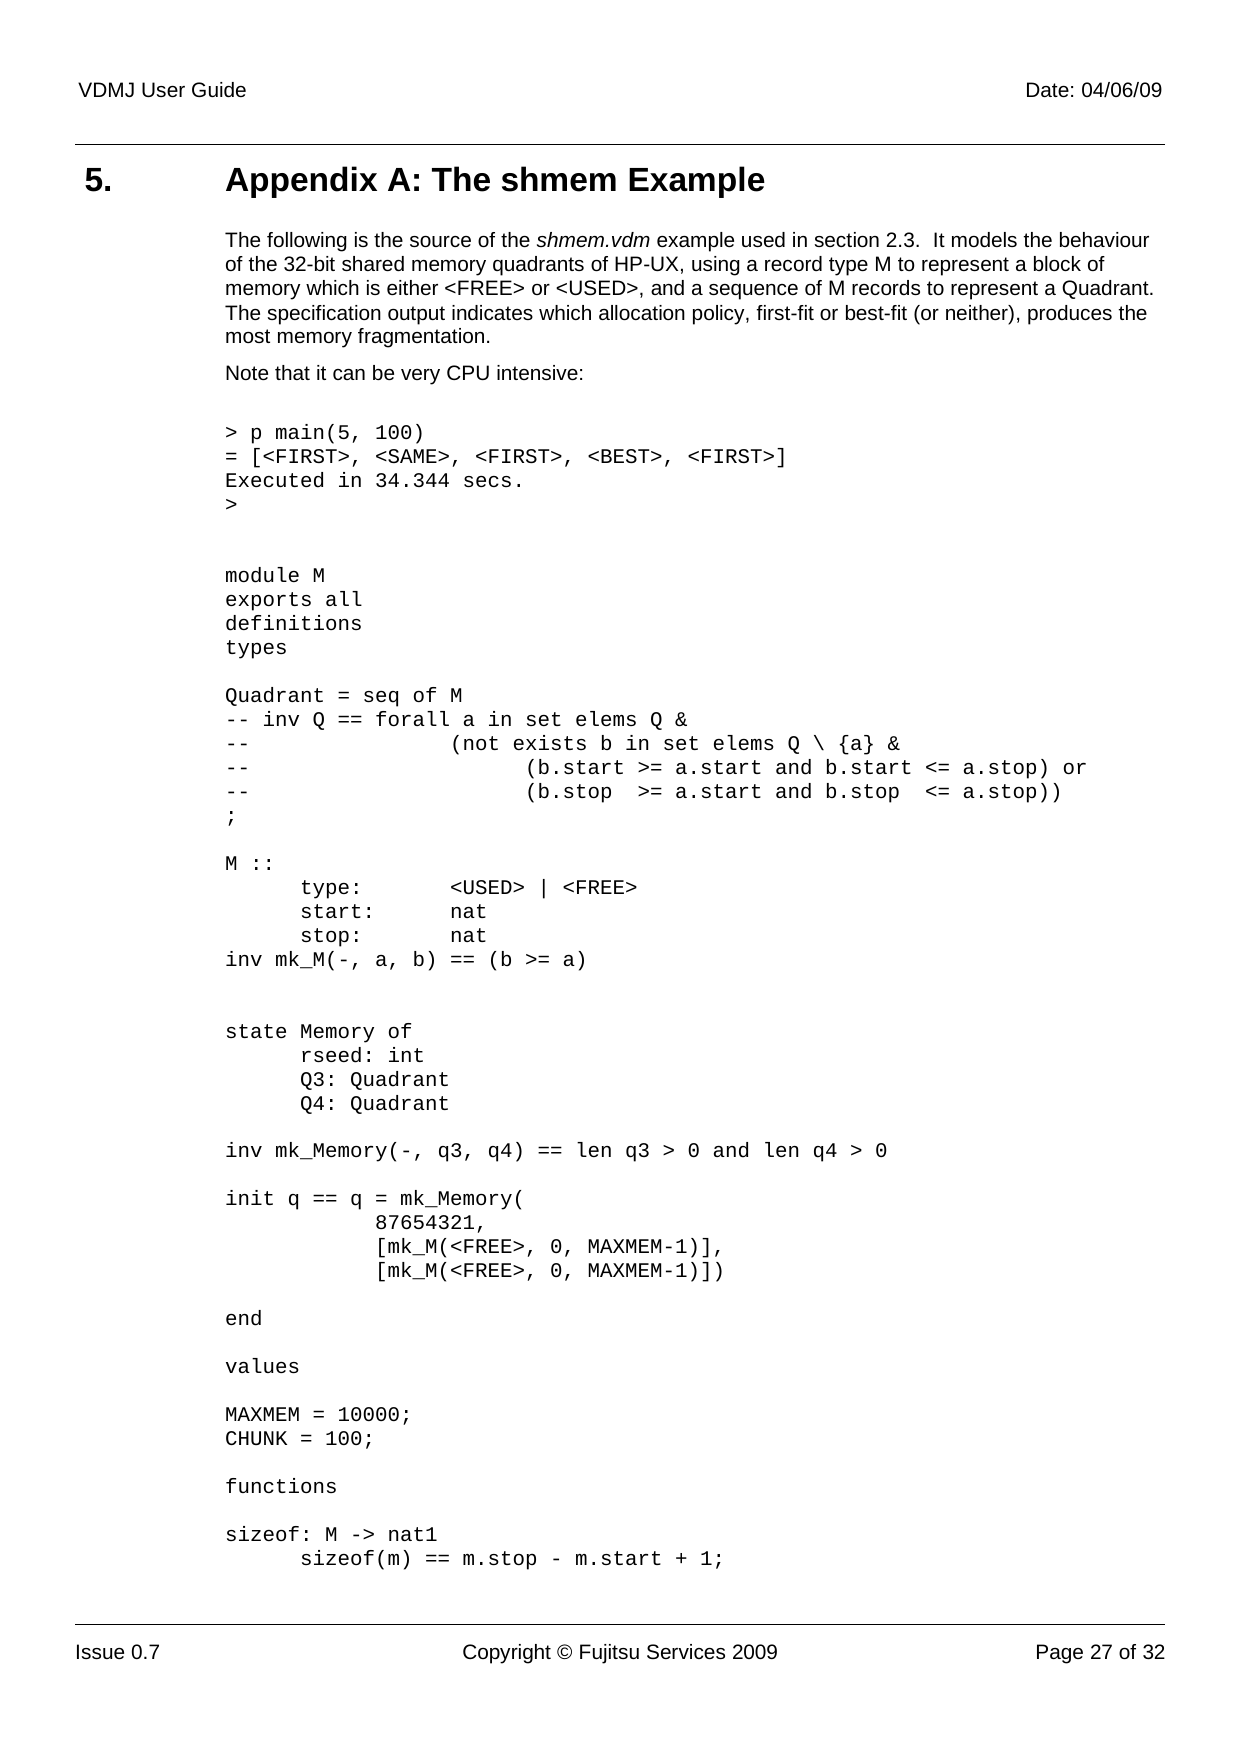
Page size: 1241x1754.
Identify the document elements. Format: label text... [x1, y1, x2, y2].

text M :: [225, 853, 1165, 877]
text = [<FIRST>, <SAME>, <FIRST>, <BEST>, <FIRST>] [225, 446, 1165, 469]
text inv mk_M(-, a, b) == (b >= a) [225, 949, 1165, 973]
text type: <USED> | <FREE> [225, 877, 1165, 901]
text Q3: Quadrant [225, 1068, 1165, 1092]
text inv mk_Memory(-, q3, q4) == len q3 > 0 and len q4 > 0 [225, 1140, 1165, 1164]
text Quadrant = seq of M [225, 685, 1165, 709]
text start: nat [225, 901, 1165, 925]
text Executed in 34.344 secs. [225, 469, 1165, 493]
text -- (b.start >= a.start and b.start <= a.stop) or [225, 757, 1165, 781]
text Q4: Quadrant [225, 1092, 1165, 1116]
text init q == q = mk_Memory( [225, 1188, 1165, 1212]
text state Memory of [225, 1021, 1165, 1044]
text module M [225, 565, 1165, 589]
text sizeof: M -> nat1 [225, 1524, 1165, 1548]
text types [225, 637, 1165, 661]
text functions [225, 1476, 1165, 1500]
text CHUNK = 100; [225, 1428, 1165, 1452]
text 87654321, [225, 1212, 1165, 1236]
text values [225, 1356, 1165, 1380]
text stop: nat [225, 925, 1165, 949]
text -- (not exists b in set elems Q \ {a} & [225, 733, 1165, 757]
text definitions [225, 613, 1165, 637]
text The following is the source of the shmem.vdm example used in section 2.3. It models the behaviour of the 32-bit shared memory quadrants of HP-UX, using a record type M to represent a block of memory which is either <FREE> or <USED>, and a sequence of M records to represent a Quadrant. The specification output indicates which allocation policy, first-fit or best-fit (or neither), produces the most memory fragmentation. [225, 228, 1165, 348]
text rseed: int [225, 1044, 1165, 1068]
text -- inv Q == forall a in set elems Q & [225, 709, 1165, 733]
text sizeof(m) == m.stop - m.start + 1; [225, 1548, 1165, 1572]
text Note that it can be very CPU intensive: [225, 361, 1165, 385]
subtitle Appendix A: The shmem Example [75, 160, 1165, 198]
text [mk_M(<FREE>, 0, MAXMEM-1)]) [225, 1260, 1165, 1284]
text end [225, 1308, 1165, 1332]
text > p main(5, 100) [225, 422, 1165, 446]
text ; [225, 805, 1165, 829]
text > [225, 493, 1165, 517]
text [mk_M(<FREE>, 0, MAXMEM-1)], [225, 1236, 1165, 1260]
text exports all [225, 589, 1165, 613]
text MAXMEM = 10000; [225, 1404, 1165, 1428]
text -- (b.stop >= a.start and b.stop <= a.stop)) [225, 781, 1165, 805]
